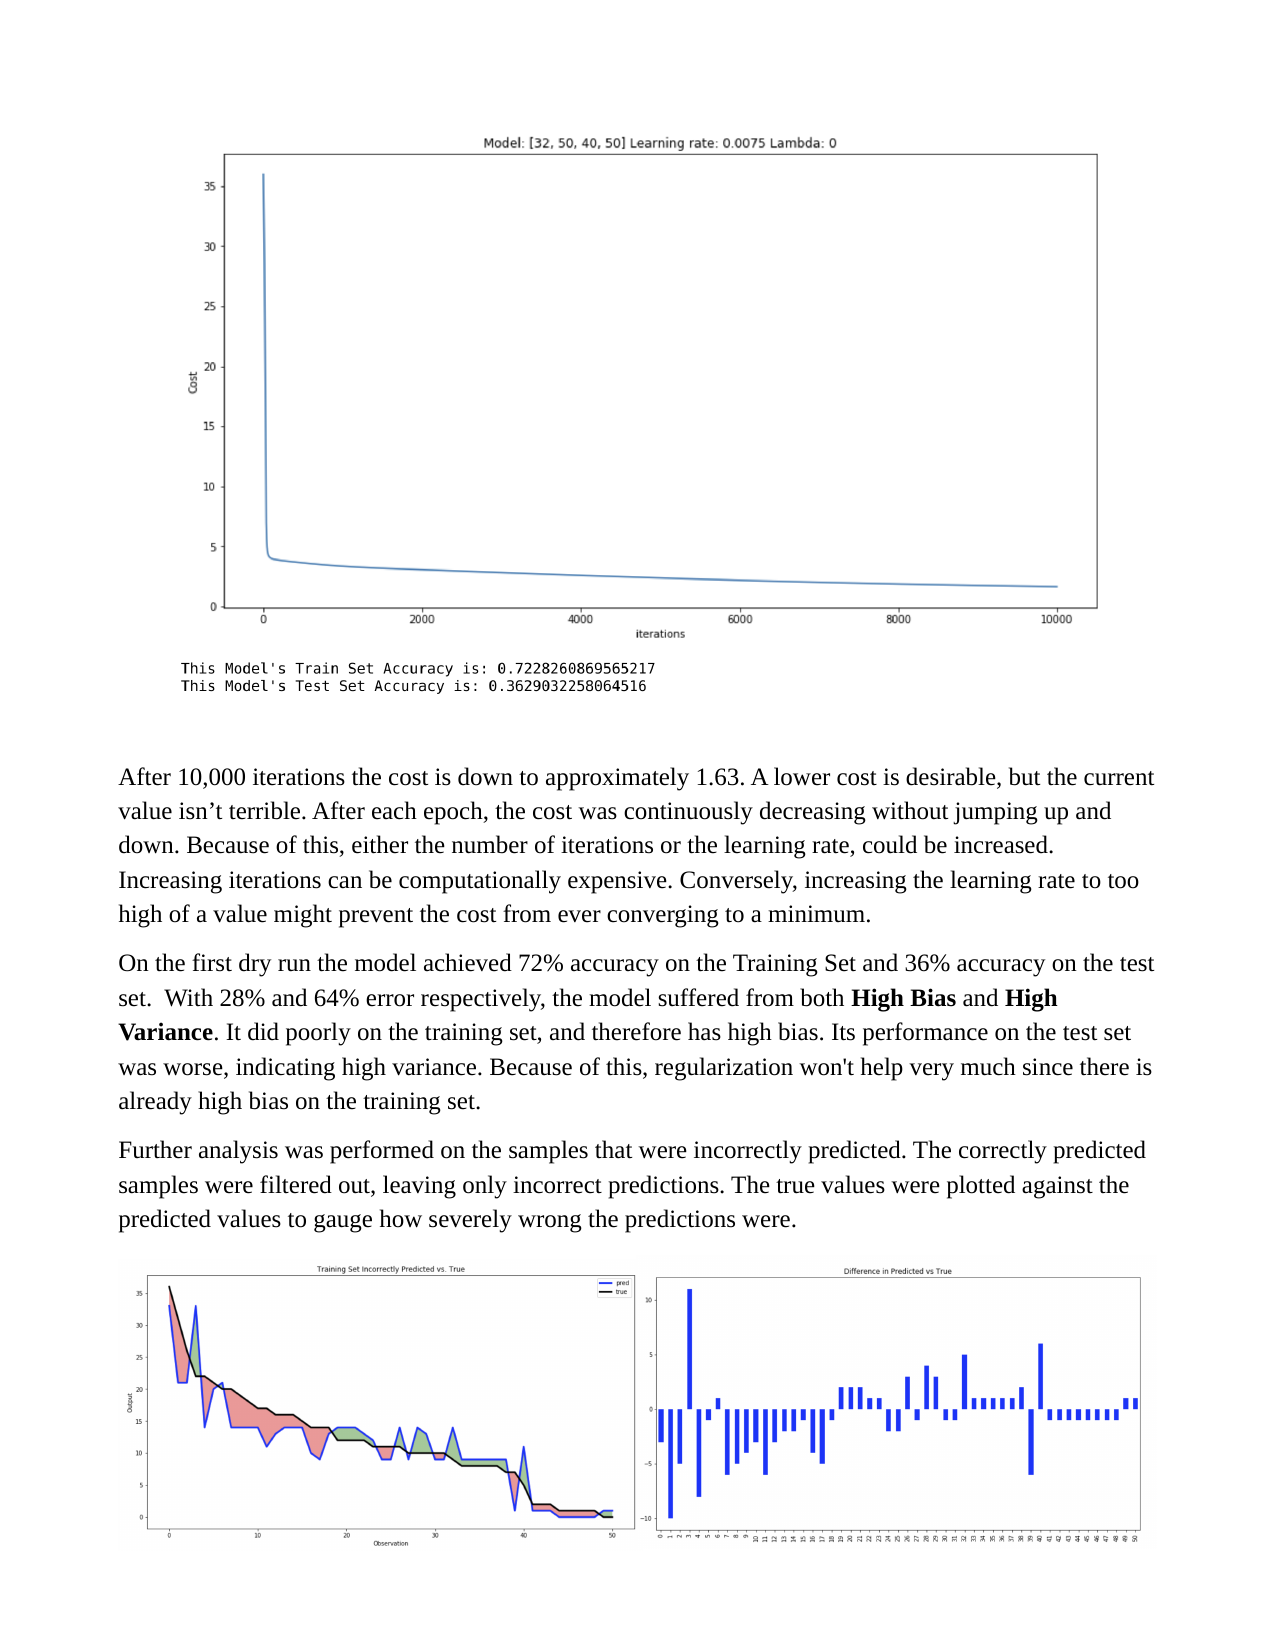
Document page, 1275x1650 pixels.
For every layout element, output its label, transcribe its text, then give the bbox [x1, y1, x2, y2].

picture [118, 1255, 1157, 1551]
picture [166, 118, 1148, 707]
text Further analysis was performed on the samples that were incorrectly predicted. The correctly predicted samples were filtered out, leaving only incorrect predictions. The true values were plotted against the predicted values to gauge how severely wrong the predictions were. [118, 1136, 1157, 1233]
text After 10,000 iterations the cost is down to approximately 1.63. A lower cost is desirable, but the current value isn’t terrible. After each epoch, the cost was continuously decreasing without jumping up and down. Because of this, either the number of iterations or the learning rate, could be increased. Increasing iterations can be computationally expensive. Conversely, increasing the learning rate to too high of a value might prevent the cost from ever converging to a minimum. [118, 762, 1157, 928]
text On the first dry run the model achieved 72% accuracy on the Training Set and 36% accuracy on the test set. With 28% and 64% error respectively, the model suffered from both High Bias and High Variance. It did poorly on the training set, and therefore has high bias. Its performance on the test set was worse, indicating high variance. Because of this, regularization won't help very much since there is already high bias on the training set. [118, 948, 1157, 1115]
